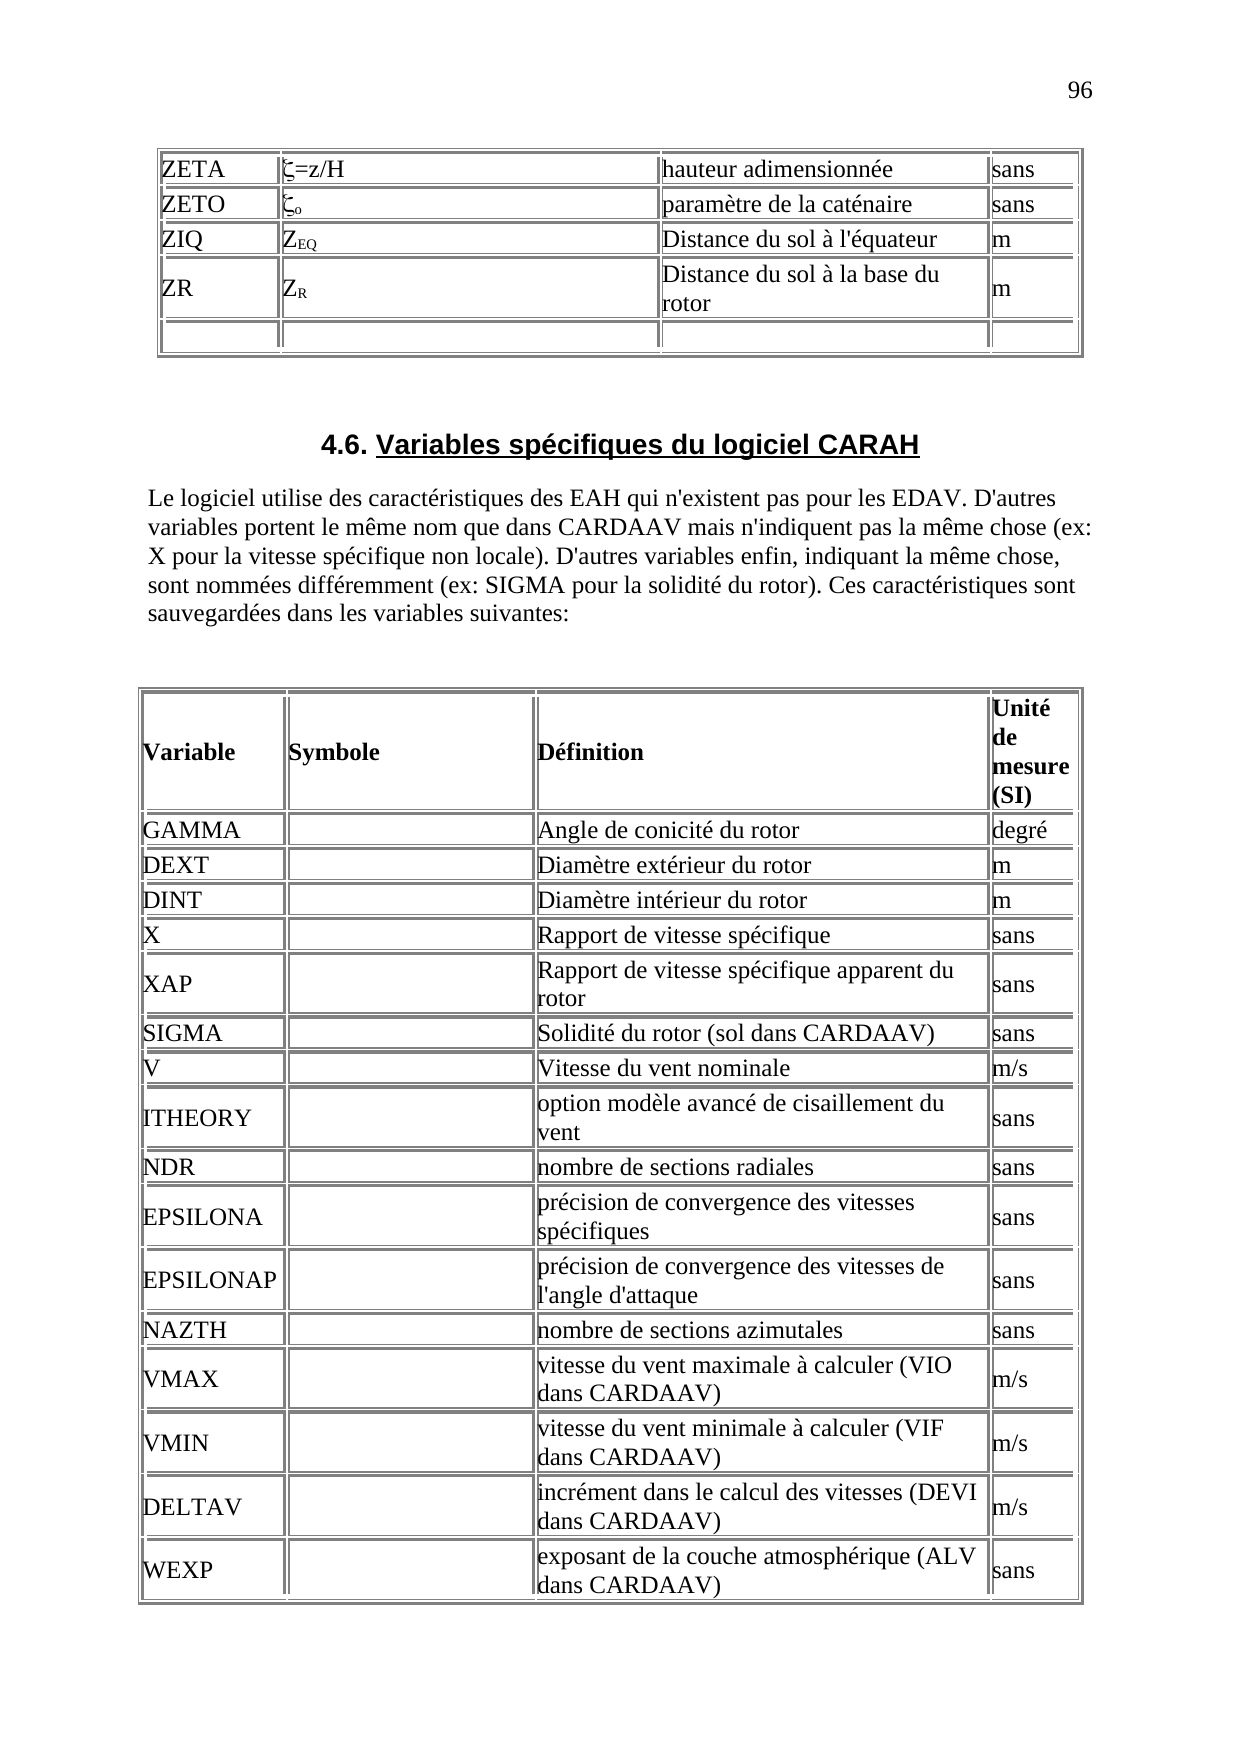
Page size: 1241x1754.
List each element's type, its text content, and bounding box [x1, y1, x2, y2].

table_header Unité de mesure (SI) [990, 689, 1081, 808]
table_cell o [284, 189, 657, 218]
subtitle 4.6. Variables spécifiques du logiciel CARAH [148, 428, 1092, 461]
table_cell ZETA [163, 154, 280, 183]
table_cell [290, 1054, 532, 1082]
table_cell degré [990, 809, 1081, 843]
table_cell EPSILONAP [141, 1245, 286, 1308]
table_cell vitesse du vent maximale à calculer (VIO dans CARDAAV) [539, 1350, 987, 1407]
table_cell [290, 1414, 532, 1471]
table_cell [290, 1477, 532, 1535]
table_cell Distance du sol à l'équateur [663, 224, 987, 253]
table_cell nombre de sections azimutales [539, 1315, 987, 1343]
table_cell sans [990, 914, 1081, 948]
table_cell Rapport de vitesse spécifique apparent du rotor [539, 955, 987, 1012]
table_cell ZIQ [160, 218, 280, 253]
table_cell sans [990, 949, 1081, 1012]
table_cell m [990, 218, 1081, 253]
table_cell V [141, 1047, 286, 1082]
table_cell VMAX [141, 1344, 286, 1407]
table_cell hauteur adimensionnée [660, 149, 990, 183]
table_cell [990, 316, 1081, 351]
table_cell sans [990, 1535, 1081, 1598]
table_cell [286, 1535, 535, 1598]
table_cell [290, 1315, 532, 1343]
table_cell [290, 955, 532, 1012]
table_cell GAMMA [141, 809, 286, 843]
table_header Définition [535, 689, 990, 808]
table_cell sans [990, 149, 1081, 183]
table_cell [290, 1089, 532, 1146]
table_cell [290, 920, 532, 948]
table_cell WEXP [141, 1535, 286, 1598]
table_cell DELTAV [141, 1471, 286, 1535]
table_cell DEXT [141, 844, 286, 878]
table_cell m [990, 879, 1081, 913]
table_cell ZR [284, 259, 657, 316]
table_cell ZETO [160, 183, 280, 218]
table_cell [290, 1251, 532, 1308]
table_cell sans [990, 1309, 1081, 1343]
table_cell exposant de la couche atmosphérique (ALV dans CARDAAV) [535, 1535, 990, 1598]
table_cell Diamètre intérieur du rotor [539, 885, 987, 913]
table_cell [290, 1350, 532, 1407]
table_cell Diamètre extérieur du rotor [539, 850, 987, 878]
table_cell [660, 316, 990, 351]
table_cell NAZTH [141, 1309, 286, 1343]
table_cell sans [990, 1181, 1081, 1245]
table_cell [160, 316, 280, 351]
table_cell DINT [141, 879, 286, 913]
table_cell [290, 1019, 532, 1047]
table_cell SIGMA [141, 1012, 286, 1047]
table_cell Solidité du rotor (sol dans CARDAAV) [539, 1019, 987, 1047]
table_cell [290, 885, 532, 913]
table_cell m/s [990, 1344, 1081, 1407]
table_cell m [990, 844, 1081, 878]
table_cell ZEQ [284, 224, 657, 253]
table_cell [290, 850, 532, 878]
table_cell m/s [990, 1047, 1081, 1082]
table_cell [290, 1187, 532, 1245]
table_cell précision de convergence des vitesses de l'angle d'attaque [539, 1251, 987, 1308]
table_cell ITHEORY [141, 1082, 286, 1146]
table_cell Angle de conicité du rotor [539, 815, 987, 843]
table_cell option modèle avancé de cisaillement du vent [539, 1089, 987, 1146]
table_header Symbole [286, 689, 535, 808]
table_cell Distance du sol à la base du rotor [663, 259, 987, 316]
table_cell Vitesse du vent nominale [539, 1054, 987, 1082]
table_cell m [990, 253, 1081, 316]
table_cell XAP [141, 949, 286, 1012]
table_cell sans [990, 1012, 1081, 1047]
table_cell X [141, 914, 286, 948]
text Le logiciel utilise des caractéristiques des EAH qui n'existent pas pour les EDAV. D'autres variables portent le même nom que dans CARDAAV mais n'indiquent pas la même chose (ex: X pour la vitesse spécifique non locale). D'autres variables enfin, indiquant la même chose, sont nommées différemment (ex: SIGMA pour la solidité du rotor). Ces caractéristiques sont sauvegardées dans les variables suivantes: [148, 483, 1092, 627]
table_header Variable [144, 694, 286, 808]
table_cell vitesse du vent minimale à calculer (VIF dans CARDAAV) [539, 1414, 987, 1471]
table_cell NDR [141, 1146, 286, 1181]
table_cell m/s [990, 1471, 1081, 1535]
table_cell [290, 1152, 532, 1181]
table_cell sans [990, 1146, 1081, 1181]
table_cell =z/H [280, 149, 660, 183]
table_cell [290, 815, 532, 843]
table_cell incrément dans le calcul des vitesses (DEVI dans CARDAAV) [539, 1477, 987, 1535]
table_cell précision de convergence des vitesses spécifiques [539, 1187, 987, 1245]
table_cell Rapport de vitesse spécifique [539, 920, 987, 948]
table_cell m/s [990, 1407, 1081, 1471]
table_cell EPSILONA [141, 1181, 286, 1245]
table_cell ZR [160, 253, 280, 316]
table_cell sans [990, 1082, 1081, 1146]
table_cell sans [990, 183, 1081, 218]
table_cell VMIN [141, 1407, 286, 1471]
table_cell sans [990, 1245, 1081, 1308]
table_cell nombre de sections radiales [539, 1152, 987, 1181]
table_cell [280, 316, 660, 351]
table_cell paramètre de la caténaire [663, 189, 987, 218]
